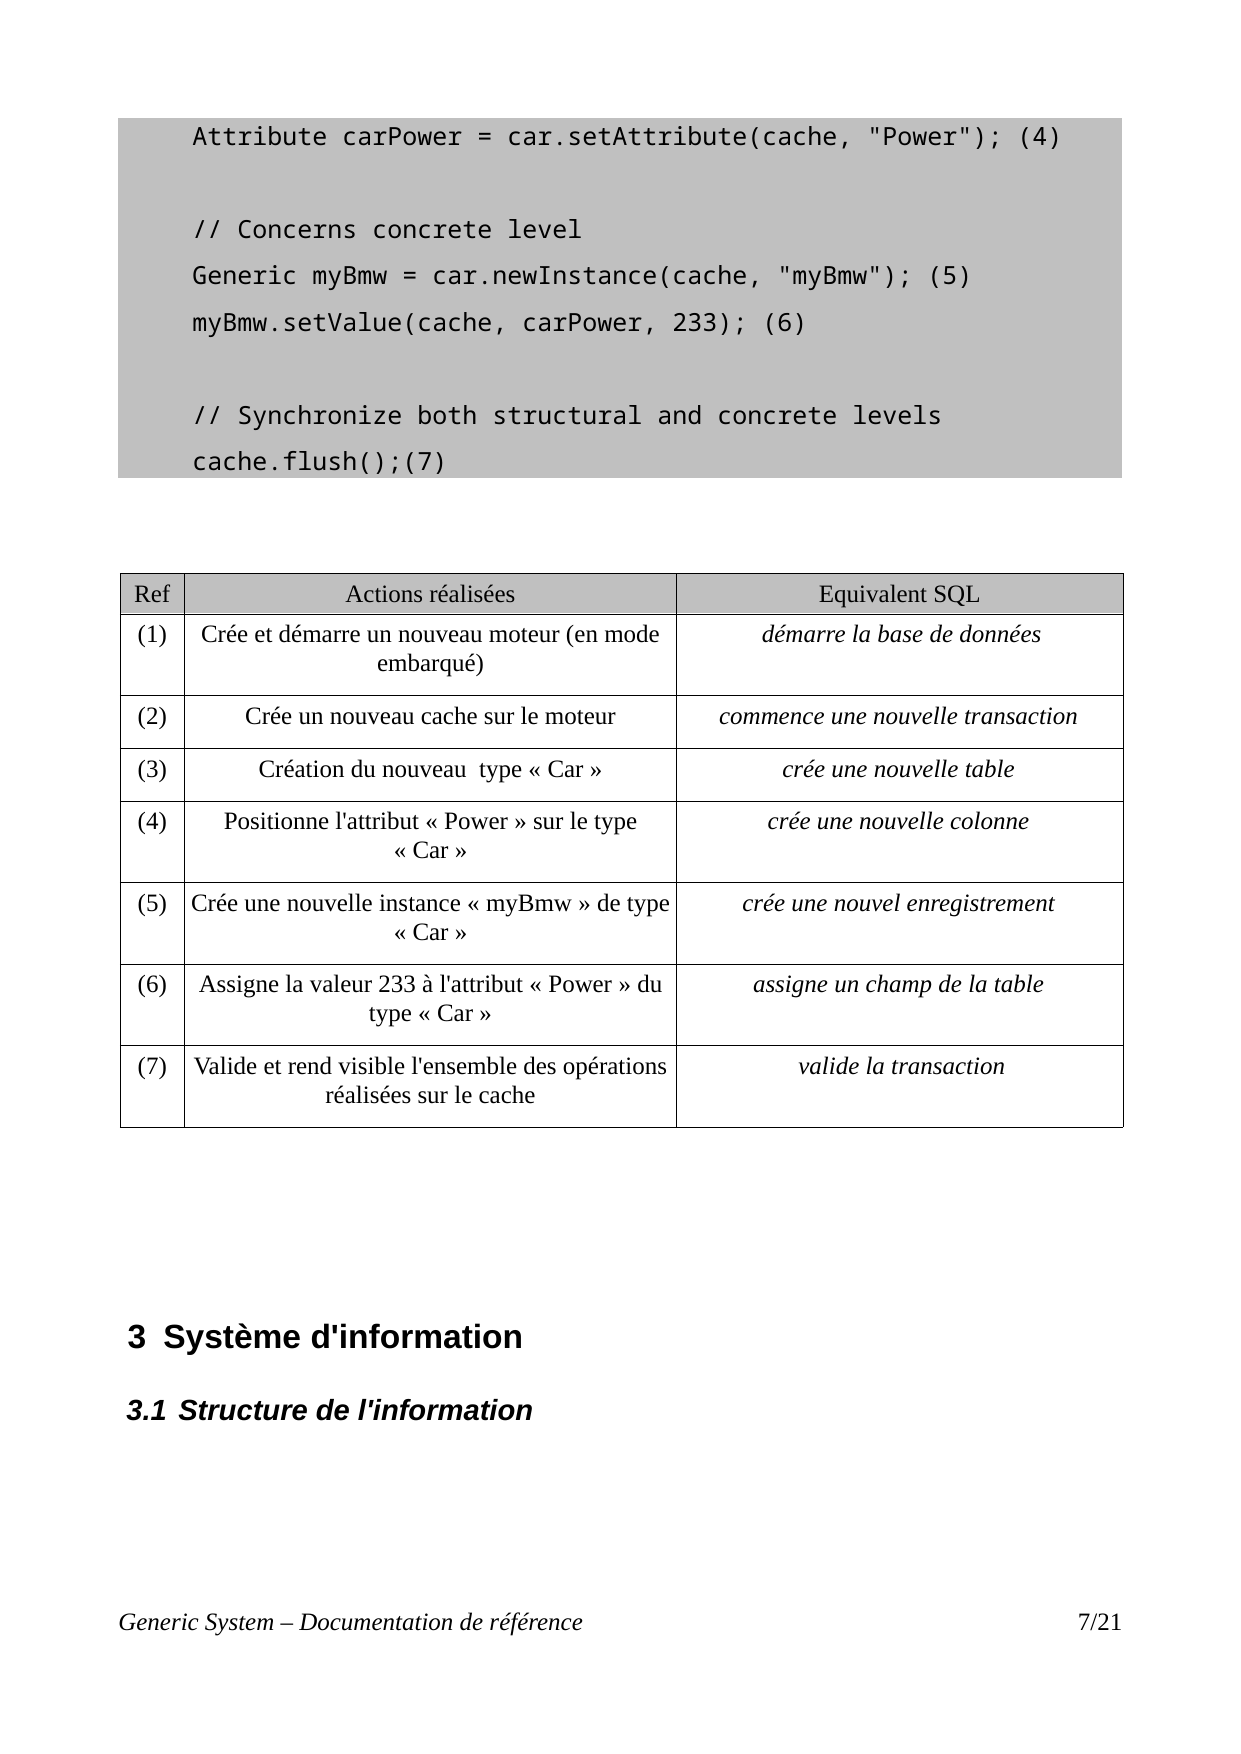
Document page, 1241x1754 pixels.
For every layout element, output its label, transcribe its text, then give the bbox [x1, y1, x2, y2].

table_header Equivalent SQL [677, 574, 1123, 613]
table_cell (5) [121, 883, 184, 964]
table_cell (3) [121, 749, 184, 801]
table_cell Crée un nouveau cache sur le moteur [185, 696, 676, 748]
table_cell (4) [121, 802, 184, 882]
table_cell Valide et rend visible l'ensemble des opérations réalisées sur le cache [185, 1046, 676, 1127]
table_header Ref [121, 574, 184, 613]
table_cell crée une nouvelle colonne [677, 802, 1123, 882]
text myBmw.setValue(cache, carPower, 233); (6) [118, 304, 1122, 338]
table_cell démarre la base de données [677, 615, 1123, 695]
subtitle Structure de l'information [118, 1393, 1122, 1427]
table_cell (2) [121, 696, 184, 748]
table_cell Positionne l'attribut « Power » sur le type « Car » [185, 802, 676, 882]
table_cell assigne un champ de la table [677, 965, 1123, 1045]
table_cell (1) [121, 615, 184, 695]
subtitle Système d'information [118, 1317, 1122, 1356]
table_cell valide la transaction [677, 1046, 1123, 1127]
table_cell commence une nouvelle transaction [677, 696, 1123, 748]
text Attribute carPower = car.setAttribute(cache, "Power"); (4) [118, 118, 1122, 152]
table_cell (7) [121, 1046, 184, 1127]
table_cell Crée une nouvelle instance « myBmw » de type « Car » [185, 883, 676, 964]
table_cell Création du nouveau type « Car » [185, 749, 676, 801]
table_cell crée une nouvelle table [677, 749, 1123, 801]
text Generic myBmw = car.newInstance(cache, "myBmw"); (5) [118, 258, 1122, 292]
text cache.flush();(7) [118, 444, 1122, 478]
table_cell Crée et démarre un nouveau moteur (en mode embarqué) [185, 615, 676, 695]
table_cell Assigne la valeur 233 à l'attribut « Power » du type « Car » [185, 965, 676, 1045]
table_header Actions réalisées [185, 574, 676, 613]
table_cell (6) [121, 965, 184, 1045]
text // Synchronize both structural and concrete levels [118, 397, 1122, 432]
text // Concerns concrete level [118, 211, 1122, 245]
table_cell crée une nouvel enregistrement [677, 883, 1123, 964]
